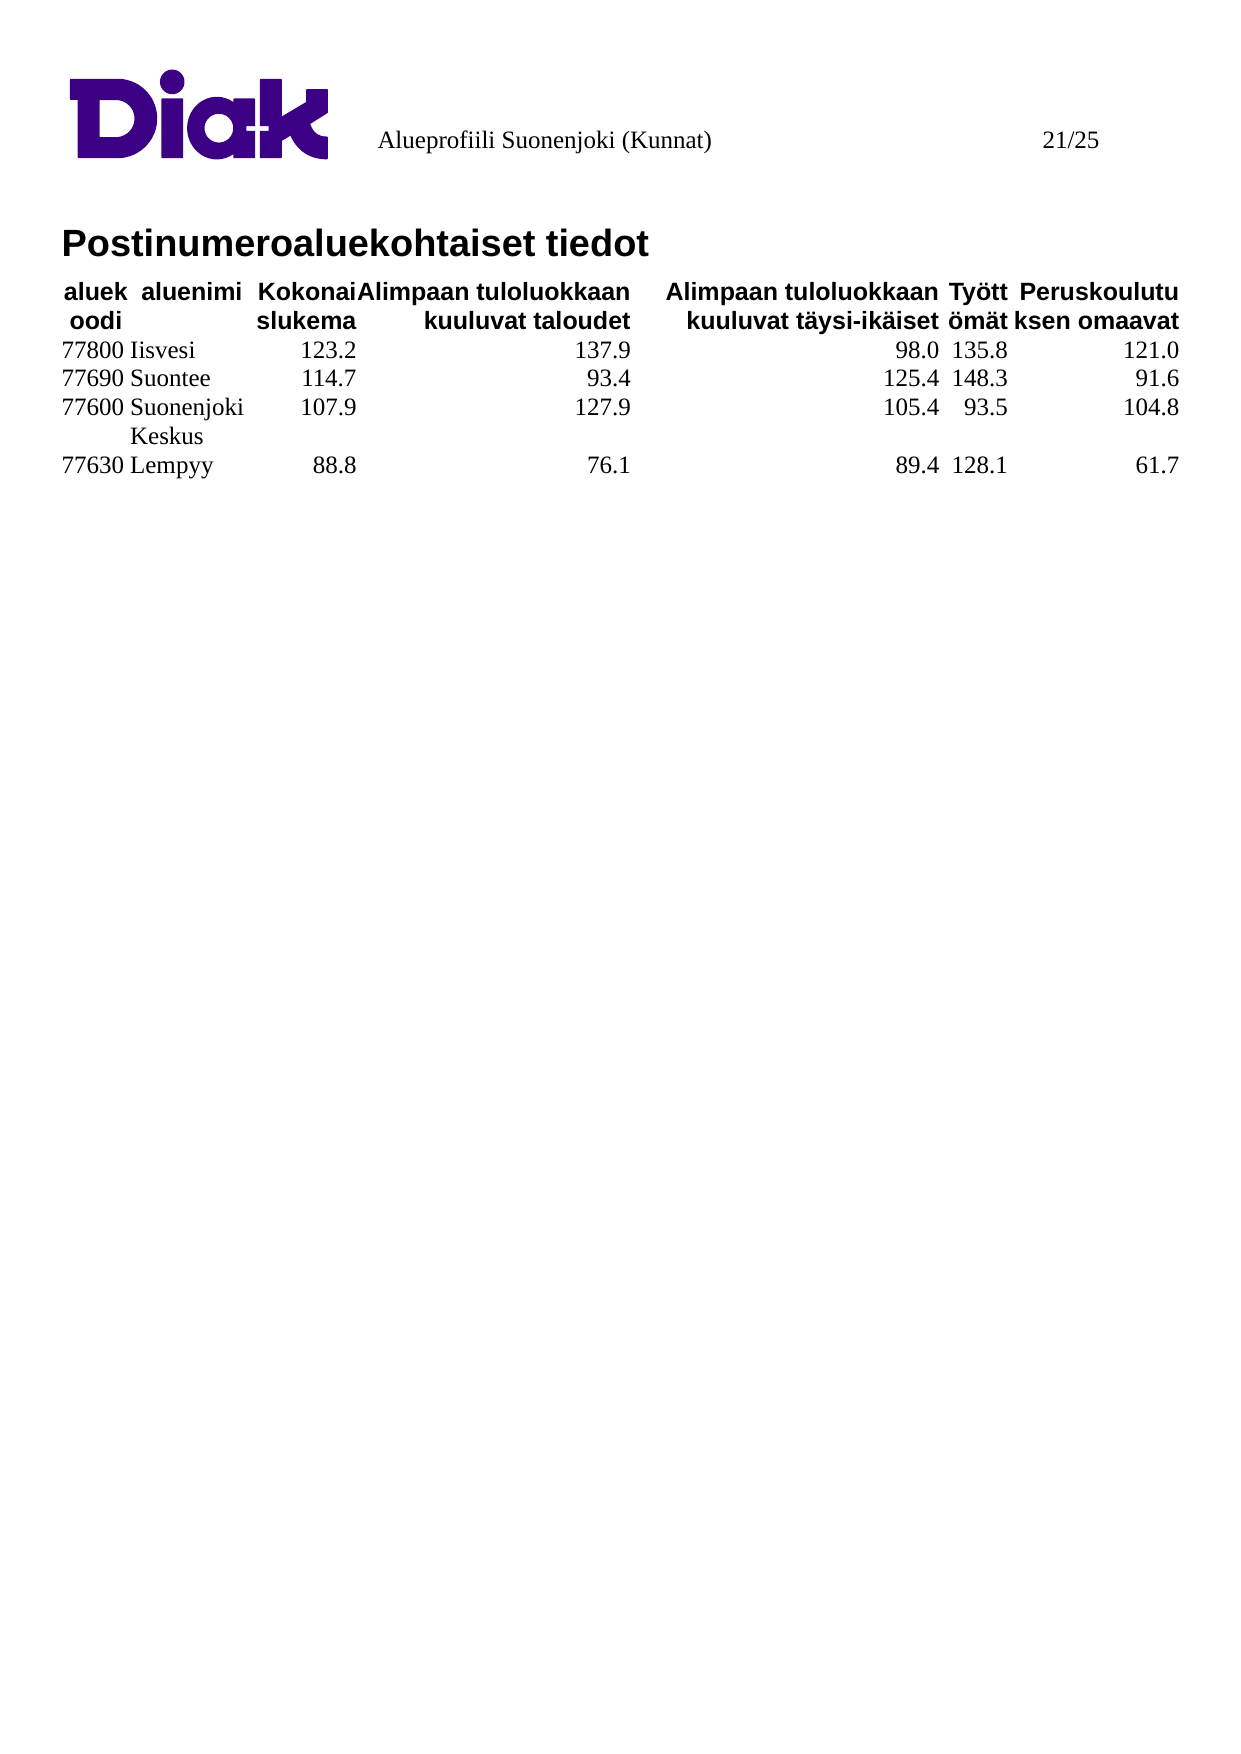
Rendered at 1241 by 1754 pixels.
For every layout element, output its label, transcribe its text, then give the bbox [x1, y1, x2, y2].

table_cell 137.9 [356, 335, 631, 363]
table_cell Lempyy [130, 450, 253, 478]
table_cell 105.4 [631, 392, 939, 450]
table_cell 121.0 [1008, 335, 1179, 363]
table_header Peruskoulutuksen omaavat [1008, 277, 1179, 335]
table_cell 114.7 [253, 364, 356, 392]
table_header Alimpaan tuloluokkaan kuuluvat täysi-ikäiset [631, 277, 939, 335]
table_cell 127.9 [356, 392, 631, 450]
table_header aluenimi [130, 277, 253, 335]
table_cell 123.2 [253, 335, 356, 363]
table_cell Suontee [130, 364, 253, 392]
table_cell 148.3 [939, 364, 1008, 392]
table_cell 98.0 [631, 335, 939, 363]
table_cell 93.5 [939, 392, 1008, 450]
table_cell 125.4 [631, 364, 939, 392]
table_cell 104.8 [1008, 392, 1179, 450]
table_cell Suonenjoki Keskus [130, 392, 253, 450]
table_header Työttömät [939, 277, 1008, 335]
table_cell 88.8 [253, 450, 356, 478]
table_cell 89.4 [631, 450, 939, 478]
table_header aluekoodi [61, 277, 130, 335]
table_header Alimpaan tuloluokkaan kuuluvat taloudet [356, 277, 631, 335]
table_cell 128.1 [939, 450, 1008, 478]
table_cell 77630 [61, 450, 130, 478]
table_cell 91.6 [1008, 364, 1179, 392]
table_cell 107.9 [253, 392, 356, 450]
table_cell 77600 [61, 392, 130, 450]
table_cell 77800 [61, 335, 130, 363]
table_cell 77690 [61, 364, 130, 392]
table_cell 93.4 [356, 364, 631, 392]
table_cell 135.8 [939, 335, 1008, 363]
table_cell 61.7 [1008, 450, 1179, 478]
table_cell 76.1 [356, 450, 631, 478]
table_header Kokonaislukema [253, 277, 356, 335]
subtitle Postinumeroaluekohtaiset tiedot [61, 221, 1179, 265]
table_cell Iisvesi [130, 335, 253, 363]
